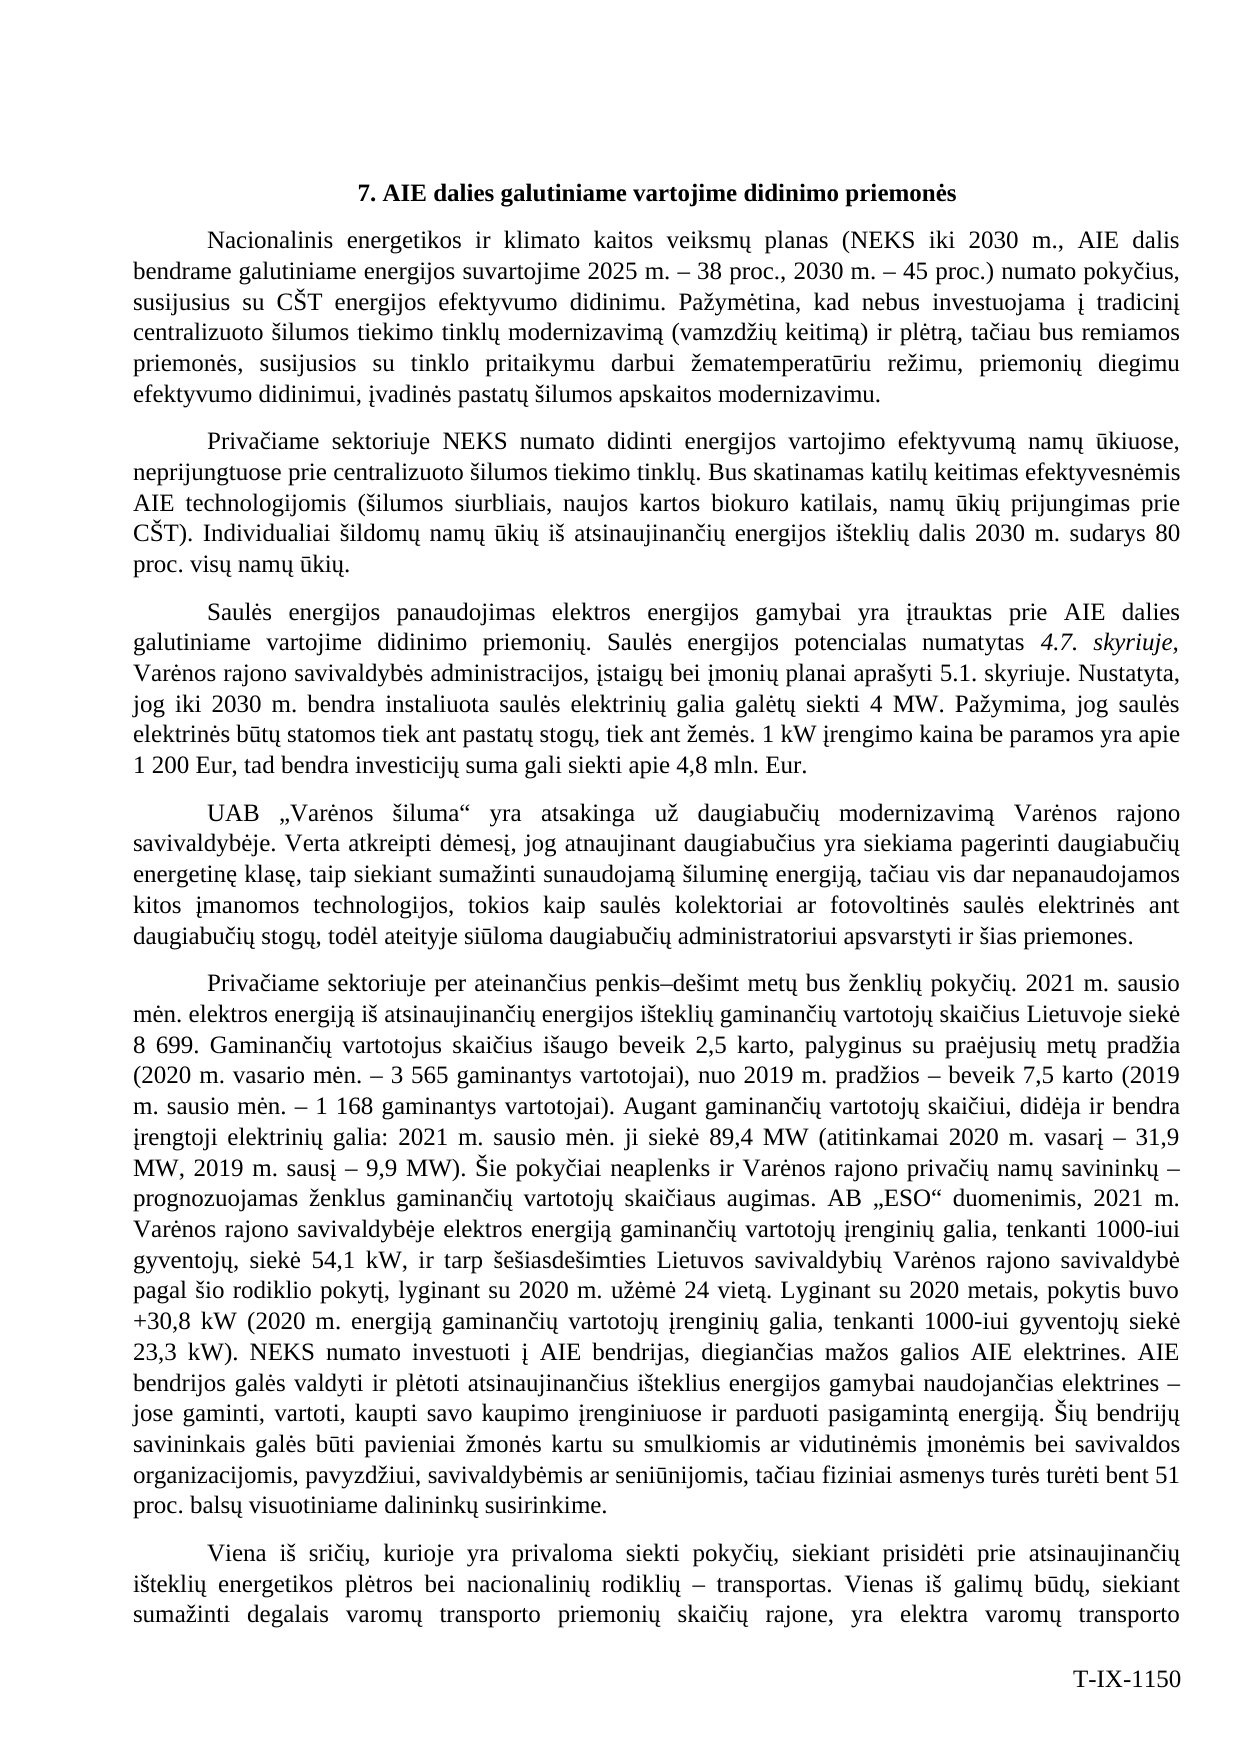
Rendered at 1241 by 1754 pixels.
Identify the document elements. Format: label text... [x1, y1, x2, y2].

text UAB „Varėnos šiluma“ yra atsakinga už daugiabučių modernizavimą Varėnos rajono savivaldybėje. Verta atkreipti dėmesį, jog atnaujinant daugiabučius yra siekiama pagerinti daugiabučių energetinę klasę, taip siekiant sumažinti sunaudojamą šiluminę energiją, tačiau vis dar nepanaudojamos kitos įmanomos technologijos, tokios kaip saulės kolektoriai ar fotovoltinės saulės elektrinės ant daugiabučių stogų, todėl ateityje siūloma daugiabučių administratoriui apsvarstyti ir šias priemones. [133, 798, 1181, 949]
text Viena iš sričių, kurioje yra privaloma siekti pokyčių, siekiant prisidėti prie atsinaujinančių išteklių energetikos plėtros bei nacionalinių rodiklių – transportas. Vienas iš galimų būdų, siekiant sumažinti degalais varomų transporto priemonių skaičių rajone, yra elektra varomų transporto [133, 1538, 1181, 1628]
text 7. AIE dalies galutiniame vartojime didinimo priemonės [133, 178, 1181, 206]
text Privačiame sektoriuje NEKS numato didinti energijos vartojimo efektyvumą namų ūkiuose, neprijungtuose prie centralizuoto šilumos tiekimo tinklų. Bus skatinamas katilų keitimas efektyvesnėmis AIE technologijomis (šilumos siurbliais, naujos kartos biokuro katilais, namų ūkių prijungimas prie CŠT). Individualiai šildomų namų ūkių iš atsinaujinančių energijos išteklių dalis 2030 m. sudarys 80 proc. visų namų ūkių. [133, 426, 1181, 578]
text Saulės energijos panaudojimas elektros energijos gamybai yra įtrauktas prie AIE dalies galutiniame vartojime didinimo priemonių. Saulės energijos potencialas numatytas 4.7. skyriuje, Varėnos rajono savivaldybės administracijos, įstaigų bei įmonių planai aprašyti 5.1. skyriuje. Nustatyta, jog iki 2030 m. bendra instaliuota saulės elektrinių galia galėtų siekti 4 MW. Pažymima, jog saulės elektrinės būtų statomos tiek ant pastatų stogų, tiek ant žemės. 1 kW įrengimo kaina be paramos yra apie 1 200 Eur, tad bendra investicijų suma gali siekti apie 4,8 mln. Eur. [133, 597, 1181, 779]
text Nacionalinis energetikos ir klimato kaitos veiksmų planas (NEKS iki 2030 m., AIE dalis bendrame galutiniame energijos suvartojime 2025 m. – 38 proc., 2030 m. – 45 proc.) numato pokyčius, susijusius su CŠT energijos efektyvumo didinimu. Pažymėtina, kad nebus investuojama į tradicinį centralizuoto šilumos tiekimo tinklų modernizavimą (vamzdžių keitimą) ir plėtrą, tačiau bus remiamos priemonės, susijusios su tinklo pritaikymu darbui žematemperatūriu režimu, priemonių diegimu efektyvumo didinimui, įvadinės pastatų šilumos apskaitos modernizavimu. [133, 225, 1181, 407]
text Privačiame sektoriuje per ateinančius penkis–dešimt metų bus ženklių pokyčių. 2021 m. sausio mėn. elektros energiją iš atsinaujinančių energijos išteklių gaminančių vartotojų skaičius Lietuvoje siekė 8 699. Gaminančių vartotojus skaičius išaugo beveik 2,5 karto, palyginus su praėjusių metų pradžia (2020 m. vasario mėn. – 3 565 gaminantys vartotojai), nuo 2019 m. pradžios – beveik 7,5 karto (2019 m. sausio mėn. – 1 168 gaminantys vartotojai). Augant gaminančių vartotojų skaičiui, didėja ir bendra įrengtoji elektrinių galia: 2021 m. sausio mėn. ji siekė 89,4 MW (atitinkamai 2020 m. vasarį – 31,9 MW, 2019 m. sausį – 9,9 MW). Šie pokyčiai neaplenks ir Varėnos rajono privačių namų savininkų – prognozuojamas ženklus gaminančių vartotojų skaičiaus augimas. AB „ESO“ duomenimis, 2021 m. Varėnos rajono savivaldybėje elektros energiją gaminančių vartotojų įrenginių galia, tenkanti 1000-iui gyventojų, siekė 54,1 kW, ir tarp šešiasdešimties Lietuvos savivaldybių Varėnos rajono savivaldybė pagal šio rodiklio pokytį, lyginant su 2020 m. užėmė 24 vietą. Lyginant su 2020 metais, pokytis buvo +30,8 kW (2020 m. energiją gaminančių vartotojų įrenginių galia, tenkanti 1000-iui gyventojų siekė 23,3 kW). NEKS numato investuoti į AIE bendrijas, diegiančias mažos galios AIE elektrines. AIE bendrijos galės valdyti ir plėtoti atsinaujinančius išteklius energijos gamybai naudojančias elektrines – jose gaminti, vartoti, kaupti savo kaupimo įrenginiuose ir parduoti pasigamintą energiją. Šių bendrijų savininkais galės būti pavieniai žmonės kartu su smulkiomis ar vidutinėmis įmonėmis bei savivaldos organizacijomis, pavyzdžiui, savivaldybėmis ar seniūnijomis, tačiau fiziniai asmenys turės turėti bent 51 proc. balsų visuotiniame dalininkų susirinkime. [133, 968, 1181, 1519]
